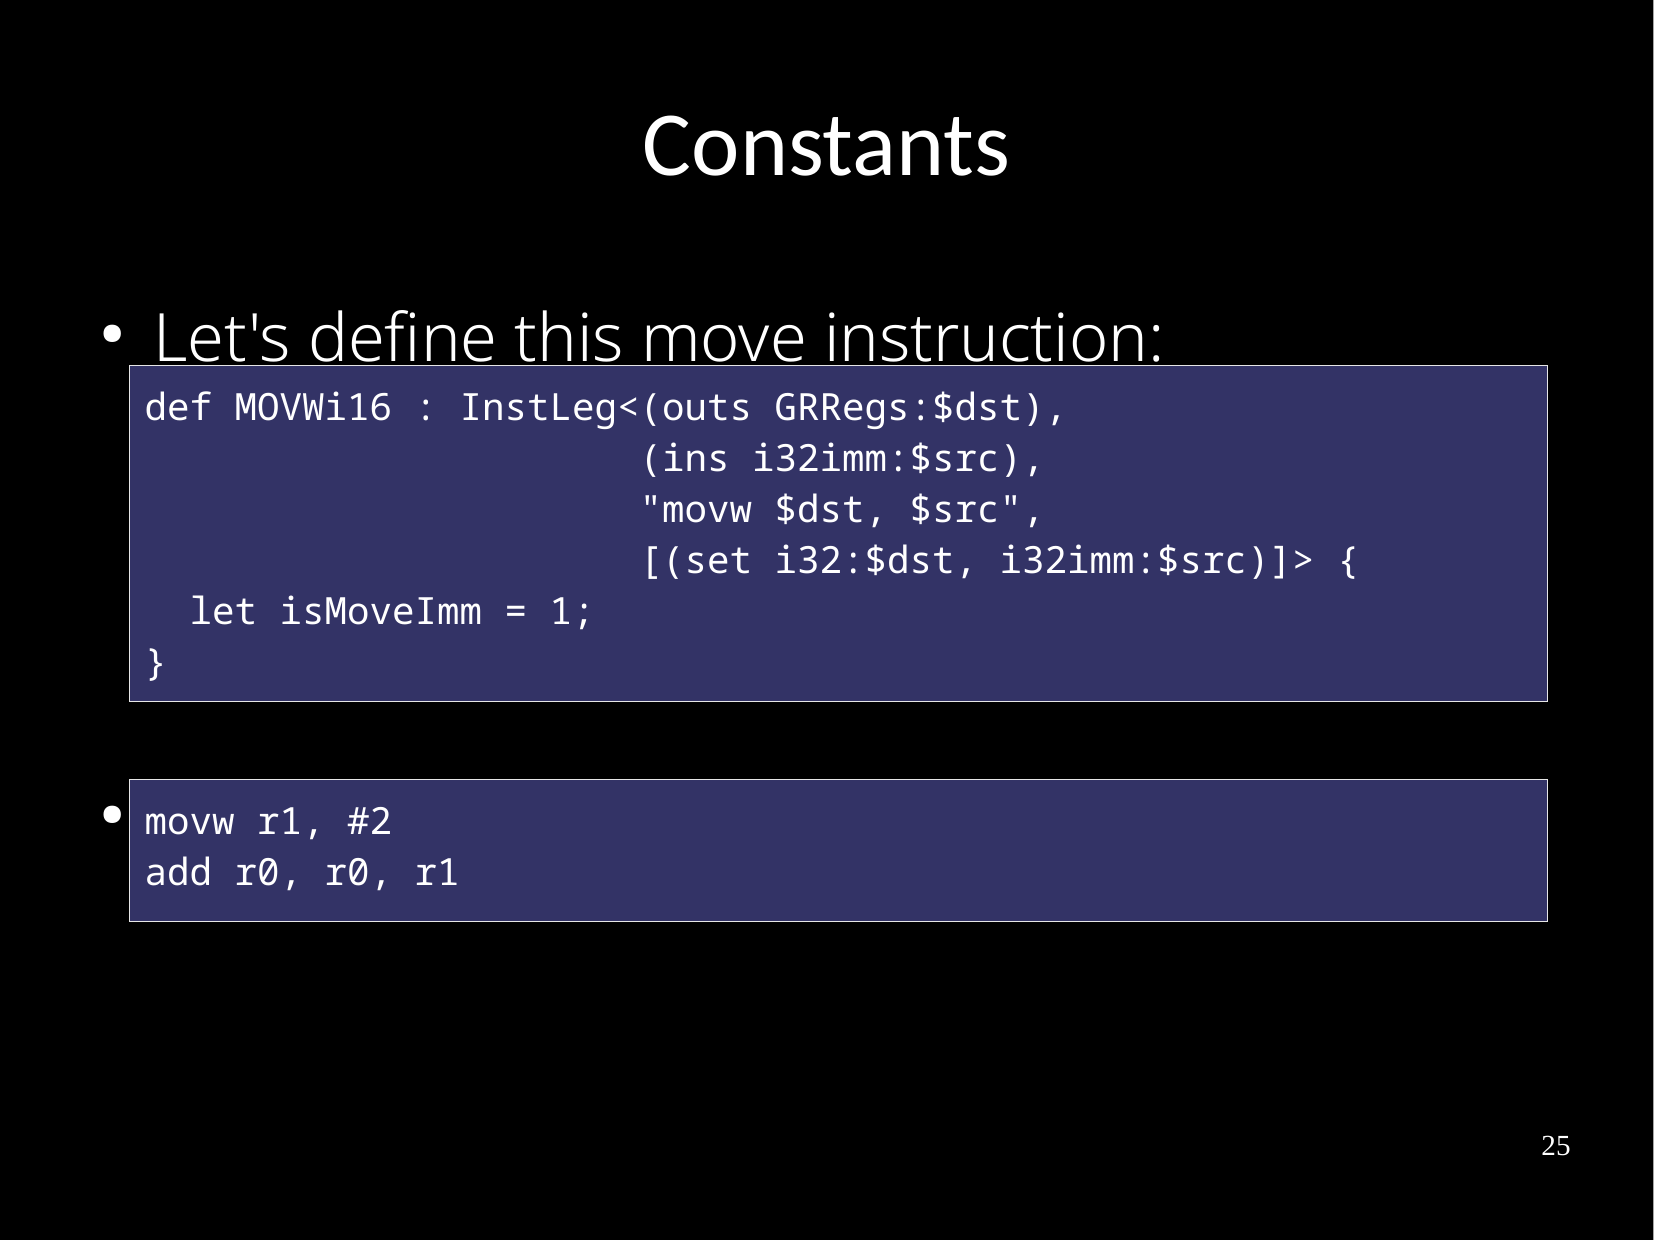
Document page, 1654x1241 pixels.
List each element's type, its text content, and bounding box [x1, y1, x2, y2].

text_box def MOVWi16 : InstLeg<(outs GRRegs:$dst), (ins i32imm:$src), "movw $dst, $src", [(set i32:$dst, i32imm:$src)]> { let isMoveImm = 1; } [129, 365, 1548, 657]
title Constants [82, 49, 1571, 257]
list Let's define this move instruction: The previous example translates to: [82, 290, 1571, 1010]
text_box movw r1, #2 add r0, r0, r1 [129, 779, 1548, 922]
